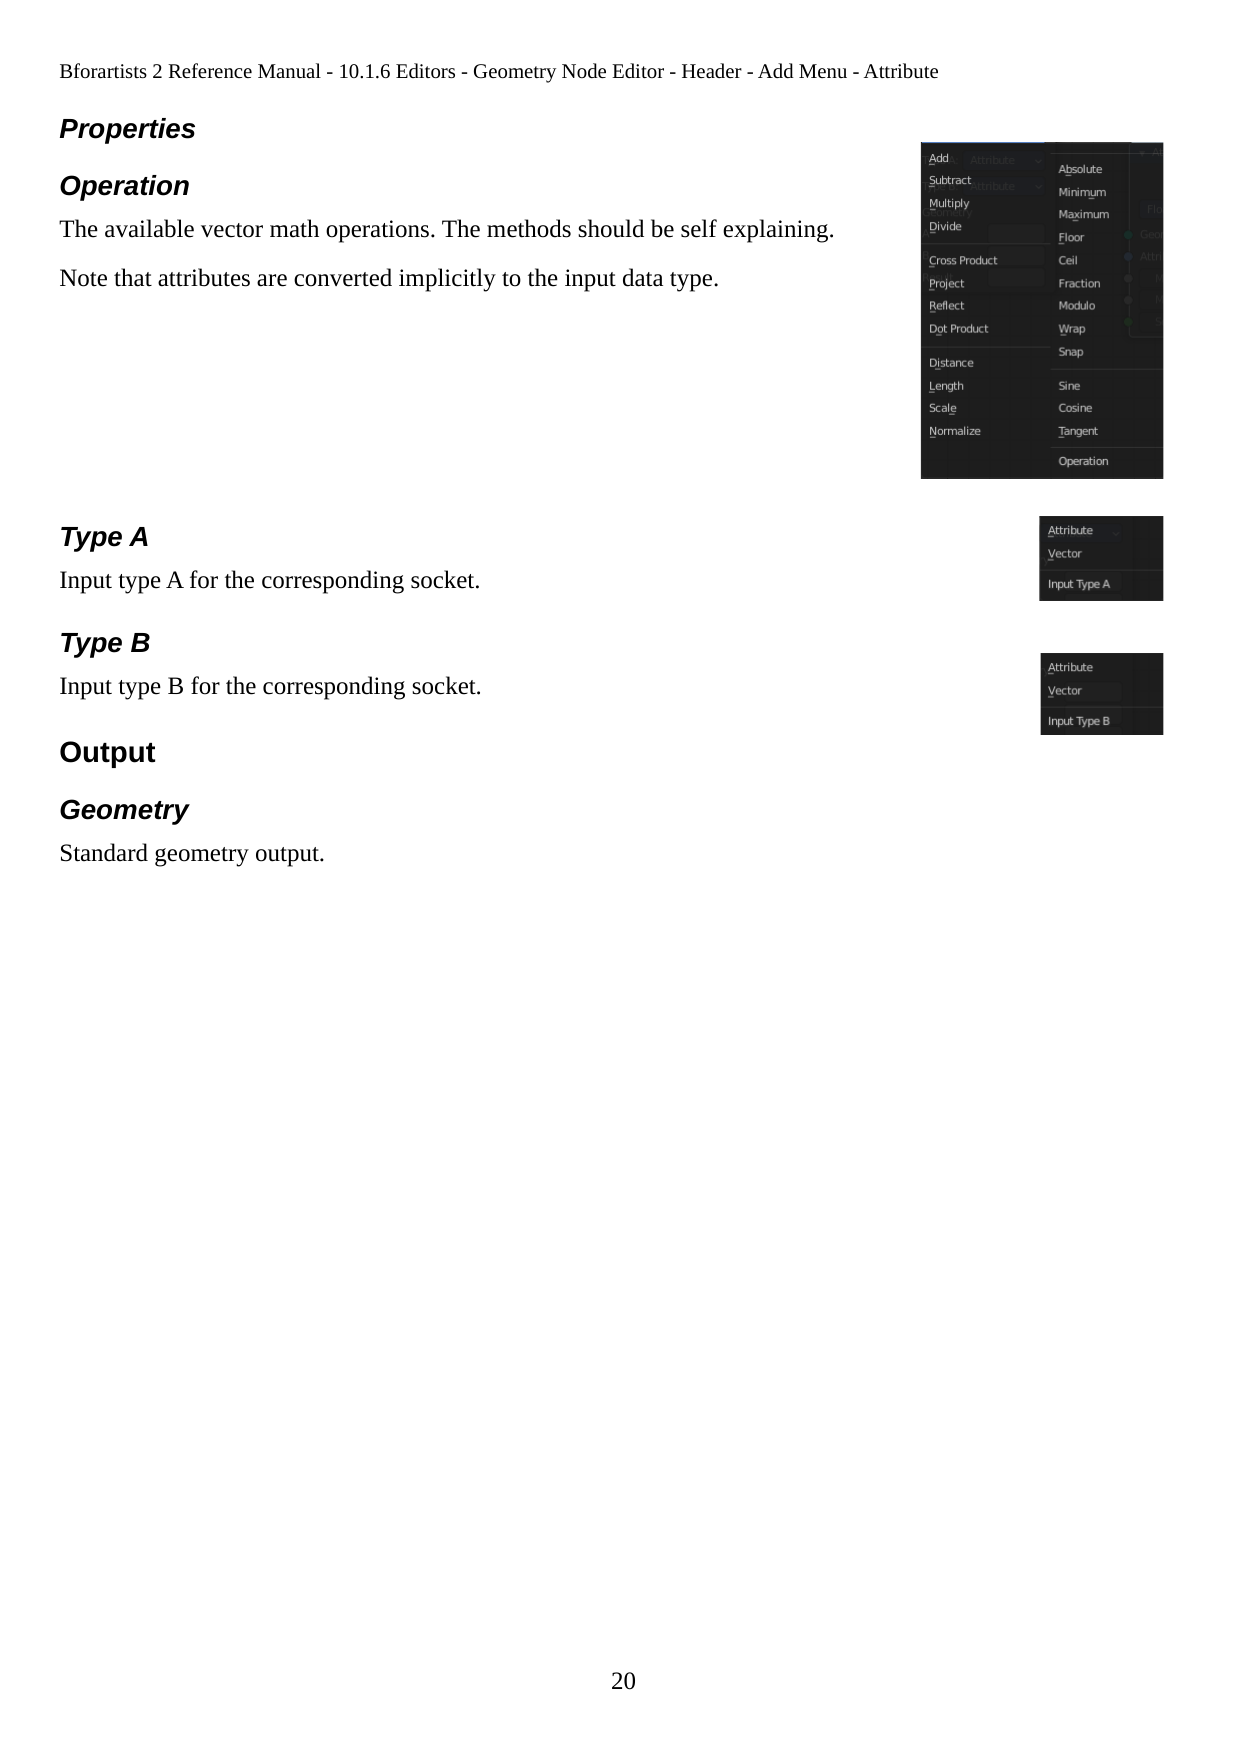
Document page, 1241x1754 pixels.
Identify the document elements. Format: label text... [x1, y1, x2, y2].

text Standard geometry output. [59, 838, 1181, 867]
picture [920, 142, 1164, 479]
subtitle [1164, 169, 1181, 201]
text Note that attributes are converted implicitly to the input data type. [59, 263, 920, 292]
text The available vector math operations. The methods should be self explaining. [59, 214, 920, 243]
text Input type B for the corresponding socket. [59, 671, 1040, 700]
text Input type A for the corresponding socket. [59, 565, 1039, 594]
subtitle Output [59, 735, 1181, 768]
subtitle Properties [59, 113, 1181, 144]
subtitle Type B [59, 627, 1181, 658]
subtitle [1164, 521, 1181, 553]
picture [1040, 653, 1164, 735]
subtitle Type A [59, 521, 1039, 553]
subtitle Operation [59, 169, 920, 201]
subtitle Geometry [59, 793, 1181, 825]
picture [1039, 516, 1164, 601]
